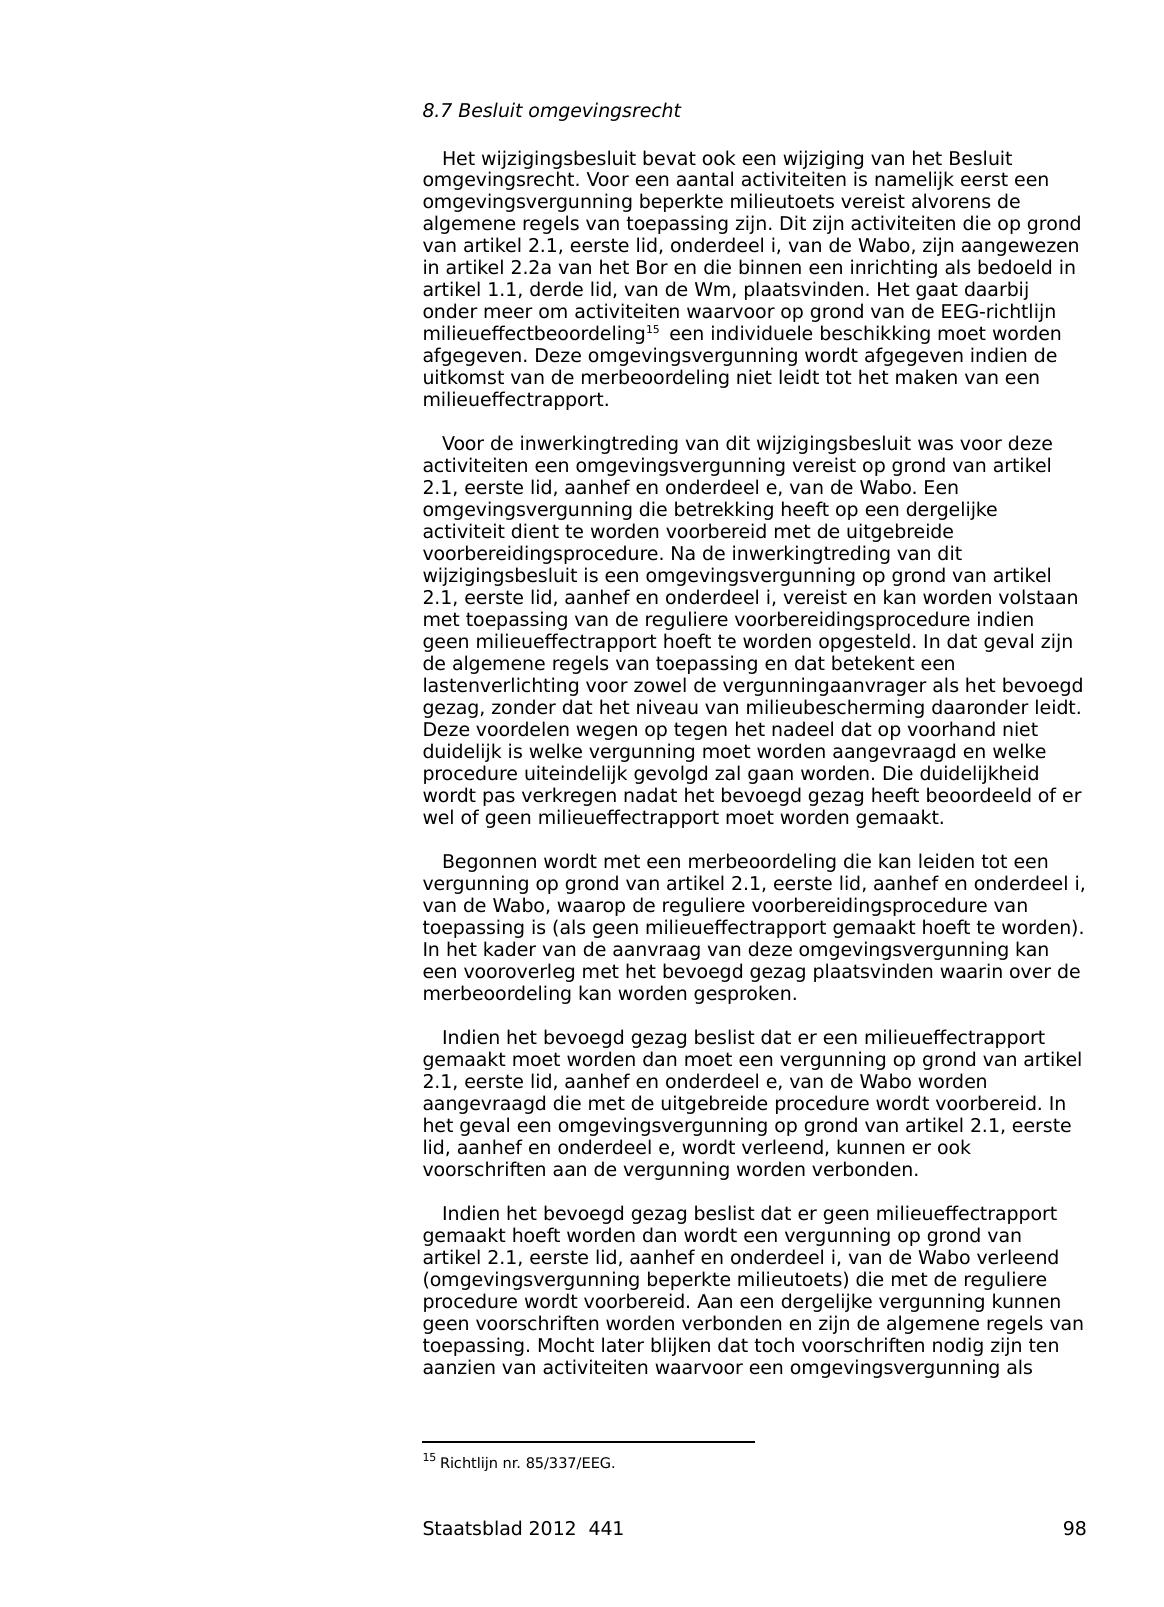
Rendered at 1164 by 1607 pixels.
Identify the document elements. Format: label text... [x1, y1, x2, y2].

text Het wijzigingsbesluit bevat ook een wijziging van het Besluit omgevingsrecht. Voor een aantal activiteiten is namelijk eerst een omgevingsvergunning beperkte milieutoets vereist alvorens de algemene regels van toepassing zijn. Dit zijn activiteiten die op grond van artikel 2.1, eerste lid, onderdeel i, van de Wabo, zijn aangewezen in artikel 2.2a van het Bor en die binnen een inrichting als bedoeld in artikel 1.1, derde lid, van de Wm, plaatsvinden. Het gaat daarbij onder meer om activiteiten waarvoor op grond van de EEG-richtlijn milieueffectbeoordeling een individuele beschikking moet worden afgegeven. Deze omgevingsvergunning wordt afgegeven indien de uitkomst van de merbeoordeling niet leidt tot het maken van een milieueffectrapport. [422, 147, 1087, 411]
text Voor de inwerkingtreding van dit wijzigingsbesluit was voor deze activiteiten een omgevingsvergunning vereist op grond van artikel 2.1, eerste lid, aanhef en onderdeel e, van de Wabo. Een omgevingsvergunning die betrekking heeft op een dergelijke activiteit dient te worden voorbereid met de uitgebreide voorbereidingsprocedure. Na de inwerkingtreding van dit wijzigingsbesluit is een omgevingsvergunning op grond van artikel 2.1, eerste lid, aanhef en onderdeel i, vereist en kan worden volstaan met toepassing van de reguliere voorbereidingsprocedure indien geen milieueffectrapport hoeft te worden opgesteld. In dat geval zijn de algemene regels van toepassing en dat betekent een lastenverlichting voor zowel de vergunningaanvrager als het bevoegd gezag, zonder dat het niveau van milieubescherming daaronder leidt. Deze voordelen wegen op tegen het nadeel dat op voorhand niet duidelijk is welke vergunning moet worden aangevraagd en welke procedure uiteindelijk gevolgd zal gaan worden. Die duidelijkheid wordt pas verkregen nadat het bevoegd gezag heeft beoordeeld of er wel of geen milieueffectrapport moet worden gemaakt. [422, 433, 1087, 829]
text Richtlijn nr. 85/337/EEG. [422, 1451, 1087, 1473]
text Begonnen wordt met een merbeoordeling die kan leiden tot een vergunning op grond van artikel 2.1, eerste lid, aanhef en onderdeel i, van de Wabo, waarop de reguliere voorbereidingsprocedure van toepassing is (als geen milieueffectrapport gemaakt hoeft te worden). In het kader van de aanvraag van deze omgevingsvergunning kan een vooroverleg met het bevoegd gezag plaatsvinden waarin over de merbeoordeling kan worden gesproken. [422, 851, 1087, 1005]
text Indien het bevoegd gezag beslist dat er een milieueffectrapport gemaakt moet worden dan moet een vergunning op grond van artikel 2.1, eerste lid, aanhef en onderdeel e, van de Wabo worden aangevraagd die met de uitgebreide procedure wordt voorbereid. In het geval een omgevingsvergunning op grond van artikel 2.1, eerste lid, aanhef en onderdeel e, wordt verleend, kunnen er ook voorschriften aan de vergunning worden verbonden. [422, 1027, 1087, 1181]
text Indien het bevoegd gezag beslist dat er geen milieueffectrapport gemaakt hoeft worden dan wordt een vergunning op grond van artikel 2.1, eerste lid, aanhef en onderdeel i, van de Wabo verleend (omgevingsvergunning beperkte milieutoets) die met de reguliere procedure wordt voorbereid. Aan een dergelijke vergunning kunnen geen voorschriften worden verbonden en zijn de algemene regels van toepassing. Mocht later blijken dat toch voorschriften nodig zijn ten aanzien van activiteiten waarvoor een omgevingsvergunning als [422, 1203, 1087, 1379]
subtitle 8.7 Besluit omgevingsrecht [422, 100, 1087, 122]
